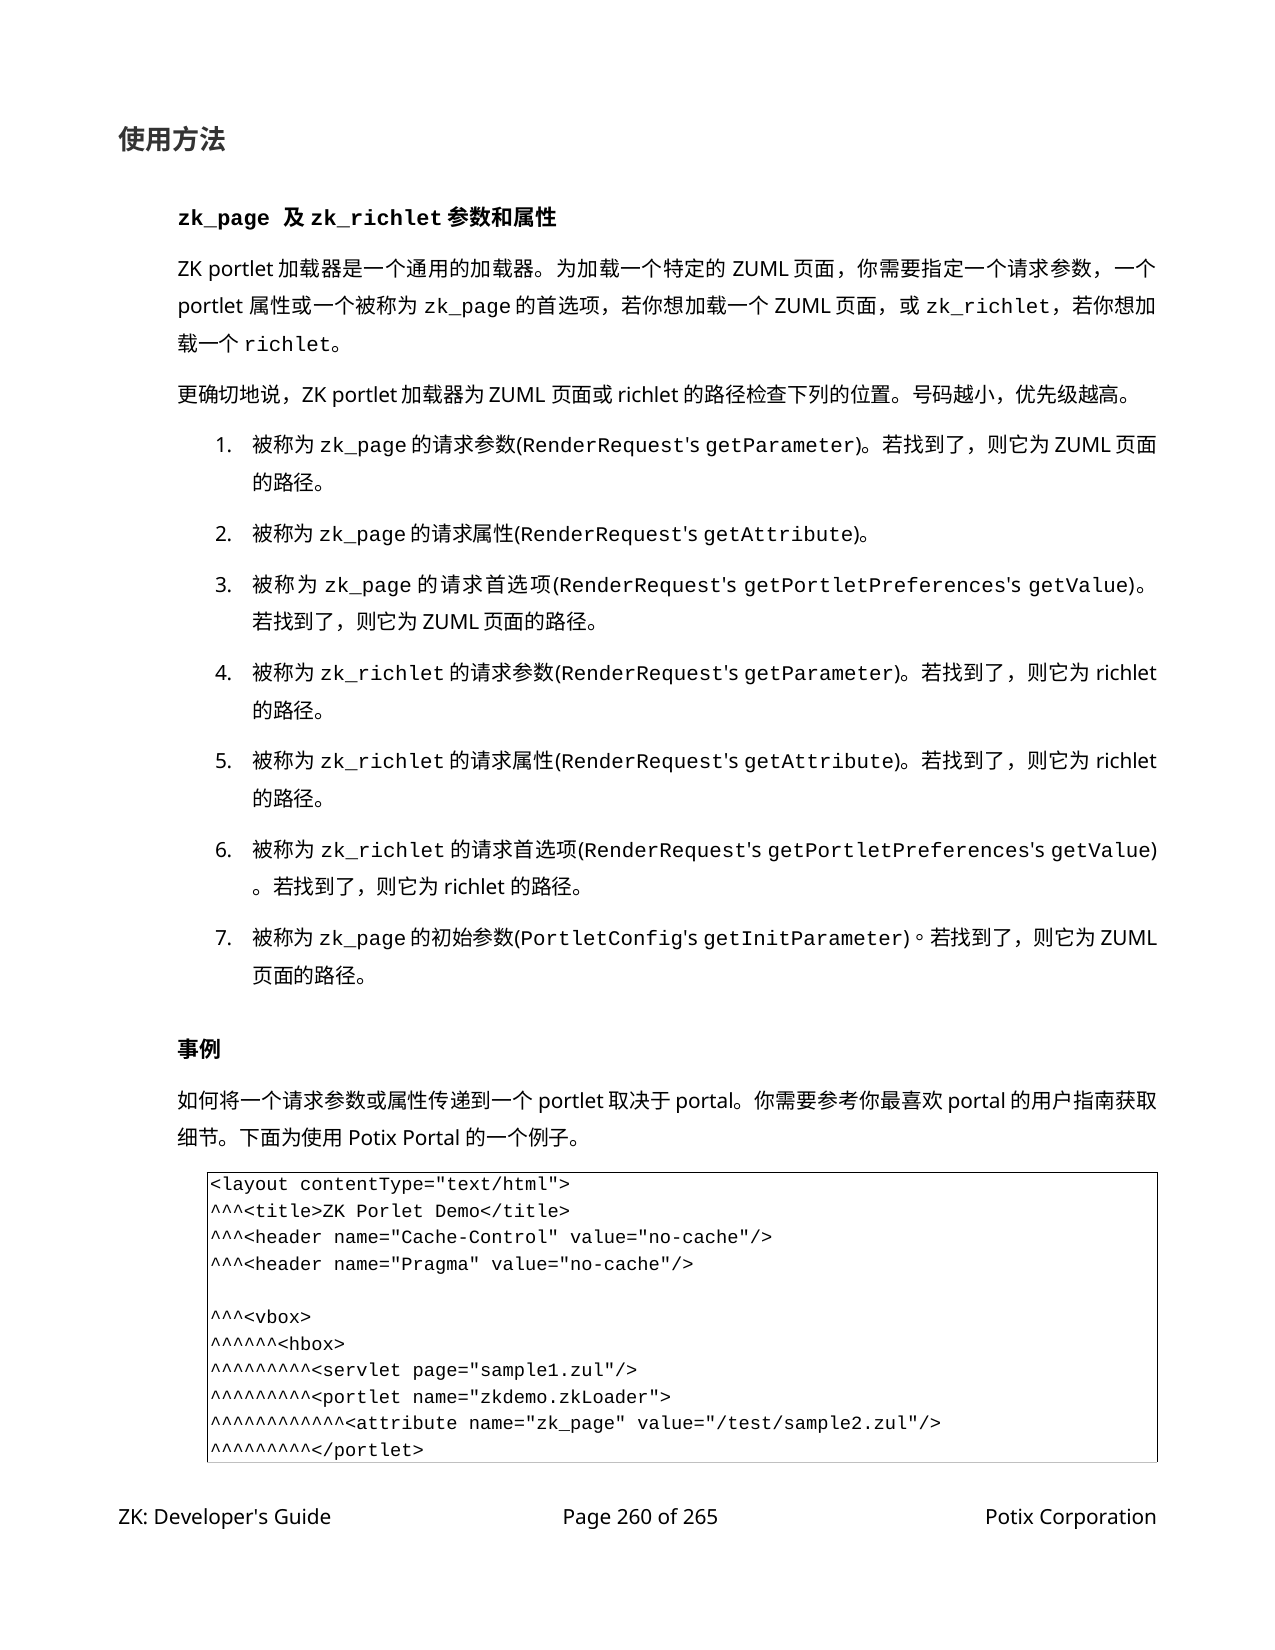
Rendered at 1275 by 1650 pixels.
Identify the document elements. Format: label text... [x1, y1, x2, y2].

subtitle zk_page 及 zk_richlet参数和属性 [177, 199, 1157, 232]
list 被称为zk_page的请求首选项(RenderRequest's getPortletPreferences's getValue)。 若找到了，则它为ZUML页面的路径。 [215, 568, 1157, 636]
list 被称为zk_page的初始参数(PortletConfig's getInitParameter)。若找到了，则它为ZUML页面的路径。 [215, 921, 1157, 989]
text ZK portlet加载器是一个通用的加载器。为加载一个特定的ZUML页面，你需要指定一个请求参数，一个portlet 属性或一个被称为zk_page的首选项，若你想加载一个ZUML页面，或 zk_richlet，若你想加载一个richlet。 [177, 252, 1157, 358]
subtitle 事例 [177, 1032, 1157, 1063]
list 被称为zk_page的请求属性(RenderRequest's getAttribute)。 [215, 517, 1157, 547]
list 被称为zk_page的请求参数(RenderRequest's getParameter)。若找到了，则它为ZUML页面的路径。 [215, 429, 1157, 497]
list 被称为zk_richlet的请求首选项(RenderRequest's getPortletPreferences's getValue) 。若找到了，则它为 richlet 的路径。 [215, 833, 1157, 901]
text 如何将一个请求参数或属性传递到一个portlet取决于portal。你需要参考你最喜欢portal的用户指南获取细节。下面为使用 Potix Portal 的一个例子。 [177, 1084, 1157, 1152]
text 更确切地说，ZK portlet加载器为ZUML 页面或richlet 的路径检查下列的位置。号码越小，优先级越高。 [177, 378, 1157, 408]
list 被称为zk_richlet的请求属性(RenderRequest's getAttribute)。若找到了，则它为 richlet 的路径。 [215, 745, 1157, 812]
text <layout contentType="text/html"> ^^^<title>ZK Porlet Demo</title> ^^^<header name="Cache-Control" value="no-cache"/> ^^^<header name="Pragma" value="no-cache"/> ^^^<vbox> ^^^^^^<hbox> ^^^^^^^^^<servlet page="sample1.zul"/> ^^^^^^^^^<portlet name="zkdemo.zkLoader"> ^^^^^^^^^^^^<attribute name="zk_page" value="/test/sample2.zul"/> ^^^^^^^^^</portlet> [208, 1173, 1157, 1462]
subtitle 使用方法 [118, 118, 1157, 157]
list 被称为zk_richlet的请求参数(RenderRequest's getParameter)。若找到了，则它为 richlet 的路径。 [215, 656, 1157, 724]
